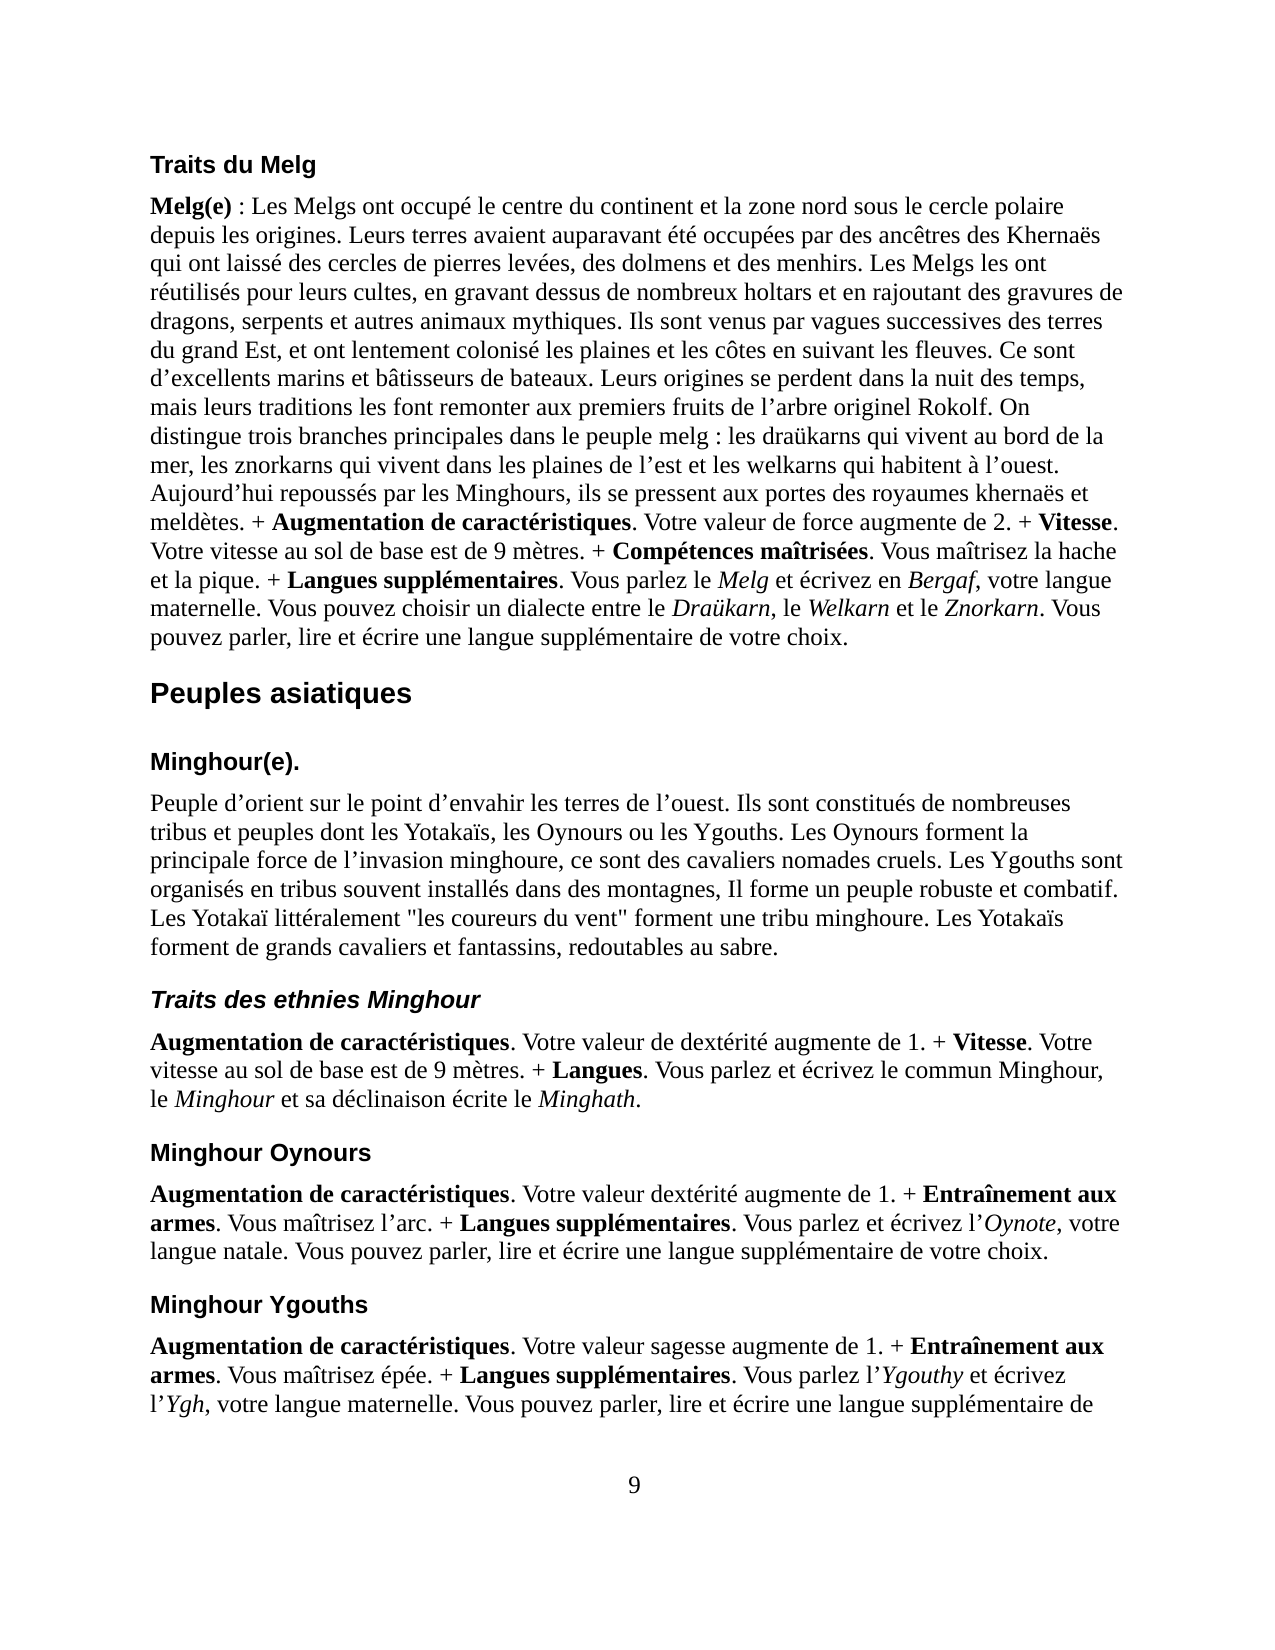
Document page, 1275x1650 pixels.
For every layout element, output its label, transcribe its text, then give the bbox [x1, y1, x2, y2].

text Augmentation de caractéristiques. Votre valeur dextérité augmente de 1. + Entraînement aux armes. Vous maîtrisez l’arc. + Langues supplémentaires. Vous parlez et écrivez l’Oynote, votre langue natale. Vous pouvez parler, lire et écrire une langue supplémentaire de votre choix. [150, 1179, 1125, 1265]
text Augmentation de caractéristiques. Votre valeur sagesse augmente de 1. + Entraînement aux armes. Vous maîtrisez épée. + Langues supplémentaires. Vous parlez l’Ygouthy et écrivez l’Ygh, votre langue maternelle. Vous pouvez parler, lire et écrire une langue supplémentaire de [150, 1331, 1125, 1417]
subtitle Traits des ethnies Minghour [150, 986, 1125, 1014]
subtitle Peuples asiatiques [150, 676, 1125, 709]
subtitle Minghour Ygouths [150, 1290, 1125, 1319]
text Augmentation de caractéristiques. Votre valeur de dextérité augmente de 1. + Vitesse. Votre vitesse au sol de base est de 9 mètres. + Langues. Vous parlez et écrivez le commun Minghour, le Minghour et sa déclinaison écrite le Minghath. [150, 1027, 1125, 1113]
subtitle Minghour(e). [150, 747, 1125, 776]
text Peuple d’orient sur le point d’envahir les terres de l’ouest. Ils sont constitués de nombreuses tribus et peuples dont les Yotakaïs, les Oynours ou les Ygouths. Les Oynours forment la principale force de l’invasion minghoure, ce sont des cavaliers nomades cruels. Les Ygouths sont organisés en tribus souvent installés dans des montagnes, Il forme un peuple robuste et combatif. Les Yotakaï littéralement "les coureurs du vent" forment une tribu minghoure. Les Yotakaïs forment de grands cavaliers et fantassins, redoutables au sabre. [150, 788, 1125, 961]
subtitle Minghour Oynours [150, 1138, 1125, 1166]
subtitle Traits du Melg [150, 150, 1125, 178]
text Melg(e) : Les Melgs ont occupé le centre du continent et la zone nord sous le cercle polaire depuis les origines. Leurs terres avaient auparavant été occupées par des ancêtres des Khernaës qui ont laissé des cercles de pierres levées, des dolmens et des menhirs. Les Melgs les ont réutilisés pour leurs cultes, en gravant dessus de nombreux holtars et en rajoutant des gravures de dragons, serpents et autres animaux mythiques. Ils sont venus par vagues successives des terres du grand Est, et ont lentement colonisé les plaines et les côtes en suivant les fleuves. Ce sont d’excellents marins et bâtisseurs de bateaux. Leurs origines se perdent dans la nuit des temps, mais leurs traditions les font remonter aux premiers fruits de l’arbre originel Rokolf. On distingue trois branches principales dans le peuple melg : les draükarns qui vivent au bord de la mer, les znorkarns qui vivent dans les plaines de l’est et les welkarns qui habitent à l’ouest. Aujourd’hui repoussés par les Minghours, ils se pressent aux portes des royaumes khernaës et meldètes. + Augmentation de caractéristiques. Votre valeur de force augmente de 2. + Vitesse. Votre vitesse au sol de base est de 9 mètres. + Compétences maîtrisées. Vous maîtrisez la hache et la pique. + Langues supplémentaires. Vous parlez le Melg et écrivez en Bergaf, votre langue maternelle. Vous pouvez choisir un dialecte entre le Draükarn, le Welkarn et le Znorkarn. Vous pouvez parler, lire et écrire une langue supplémentaire de votre choix. [150, 191, 1125, 651]
